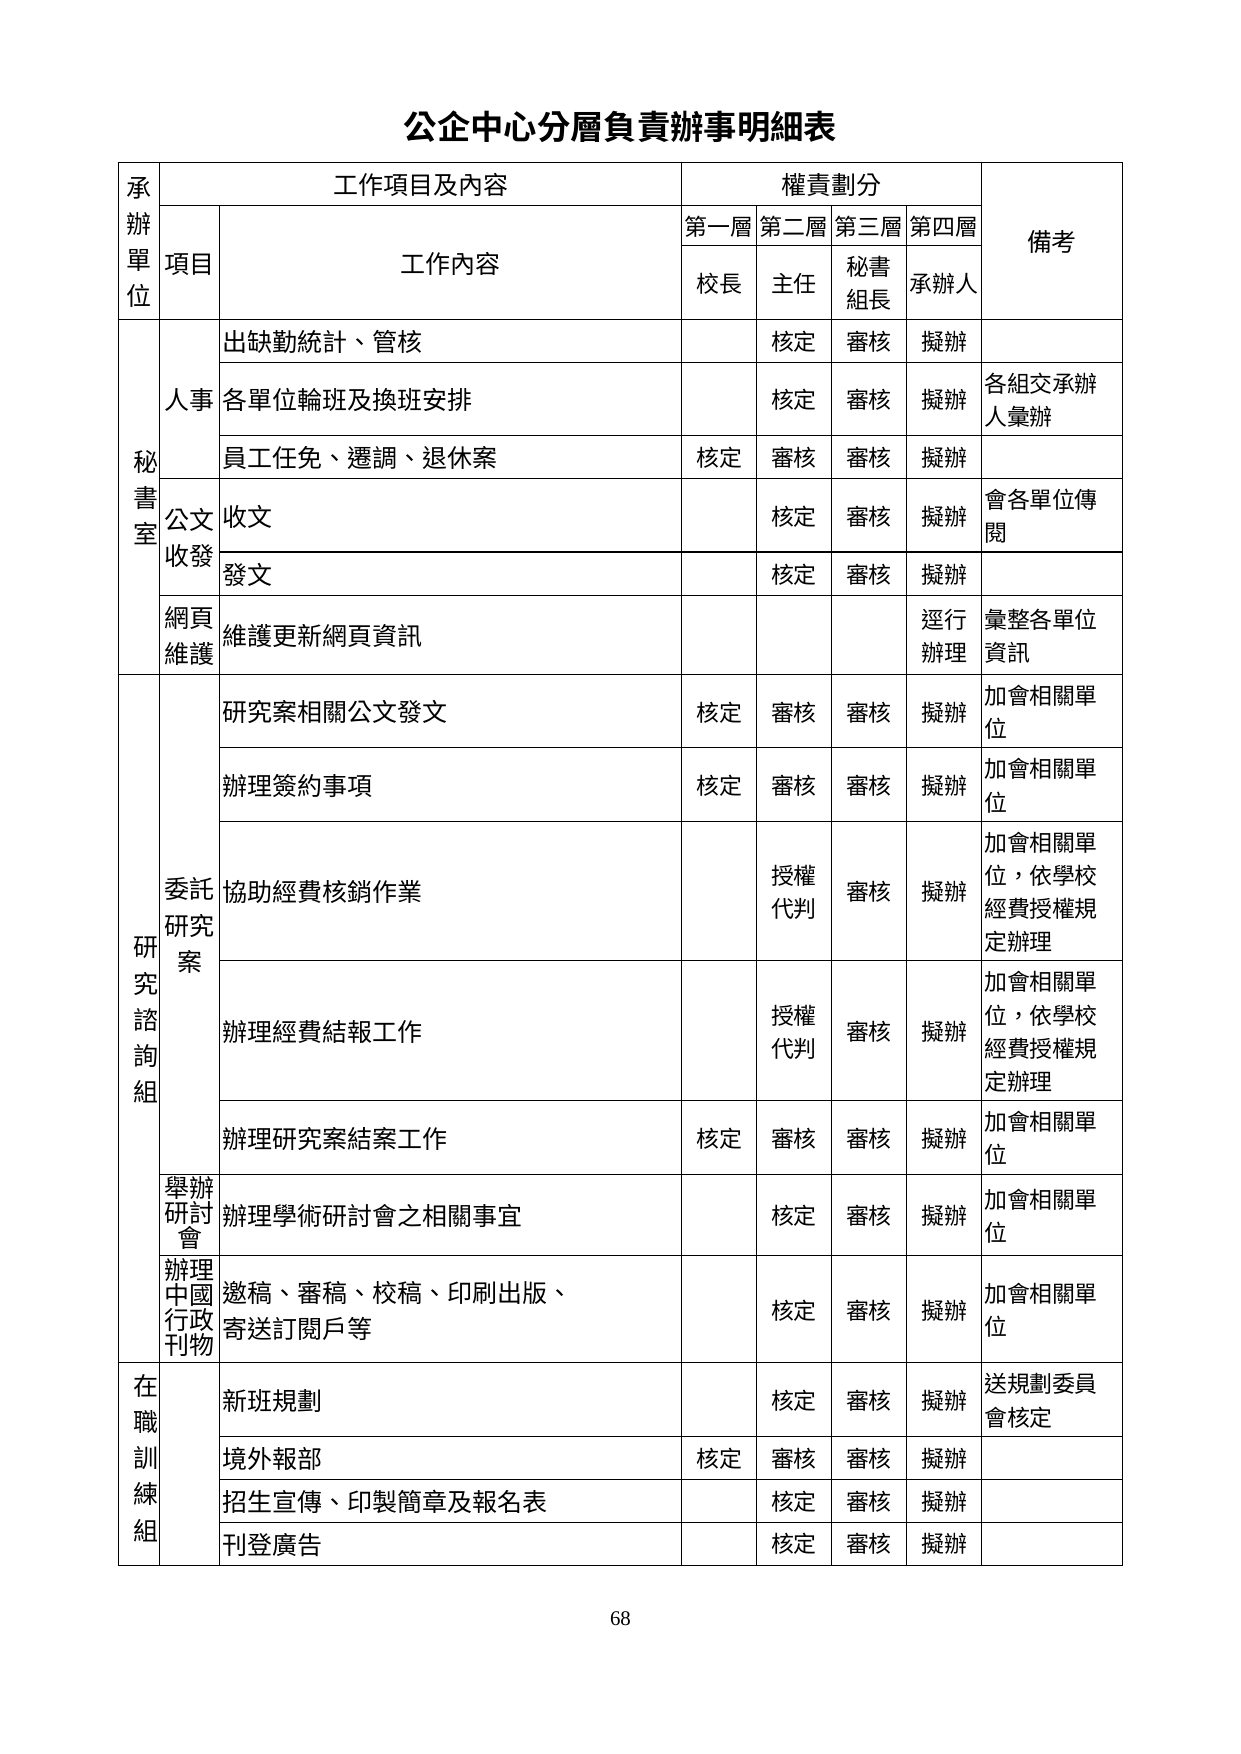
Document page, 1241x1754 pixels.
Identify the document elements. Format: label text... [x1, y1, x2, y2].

table_cell 發文 [220, 553, 681, 594]
table_cell 辦理經費結報工作 [220, 961, 681, 1100]
table_cell [682, 363, 756, 435]
table_cell 審核 [832, 1523, 906, 1565]
table_cell 各單位輪班及換班安排 [220, 363, 681, 435]
table_header 備考 [982, 163, 1122, 318]
table_cell 舉辦研討會 [160, 1175, 219, 1255]
table_cell 審核 [832, 675, 906, 747]
table_cell 網頁維護 [160, 596, 219, 674]
table_cell [682, 479, 756, 551]
table_cell 審核 [832, 1256, 906, 1362]
table_cell 加會相關單位 [982, 675, 1122, 747]
table_cell 維護更新網頁資訊 [220, 596, 681, 674]
table_cell 審核 [757, 748, 831, 821]
table_cell [682, 1480, 756, 1522]
table_cell 秘書 組長 [832, 246, 906, 318]
table_cell 逕行 辦理 [907, 596, 981, 674]
table_cell 核定 [757, 553, 831, 594]
table_cell 境外報部 [220, 1437, 681, 1479]
table_cell 擬辦 [907, 822, 981, 960]
table_cell 秘書室 [119, 320, 159, 674]
table_cell 彙整各單位資訊 [982, 596, 1122, 674]
table_cell 加會相關單位 [982, 748, 1122, 821]
table_cell 刊登廣告 [220, 1523, 681, 1565]
table_cell 審核 [832, 1480, 906, 1522]
table_cell [982, 553, 1122, 594]
table_cell 審核 [832, 1363, 906, 1436]
table_cell 擬辦 [907, 436, 981, 478]
table_cell 擬辦 [907, 479, 981, 551]
table_cell 審核 [832, 479, 906, 551]
table_cell 會各單位傳閱 [982, 479, 1122, 551]
table_cell 辦理中國行政刊物 [160, 1256, 219, 1362]
table_cell 主任 [757, 246, 831, 318]
table_cell 審核 [832, 1101, 906, 1173]
table_cell 核定 [682, 1101, 756, 1173]
table_cell 各組交承辦人彙辦 [982, 363, 1122, 435]
table_header 權責劃分 [682, 163, 981, 205]
table_cell 擬辦 [907, 1256, 981, 1362]
table_cell 出缺勤統計、管核 [220, 320, 681, 362]
table_cell 加會相關單位，依學校經費授權規定辦理 [982, 822, 1122, 960]
table_cell 審核 [832, 748, 906, 821]
table_cell 擬辦 [907, 1523, 981, 1565]
table_cell 校長 [682, 246, 756, 318]
table_header 工作項目及內容 [160, 163, 681, 205]
table_cell 審核 [832, 1437, 906, 1479]
table_cell 核定 [757, 1175, 831, 1255]
table_cell 核定 [682, 748, 756, 821]
table_cell [982, 1523, 1122, 1565]
table_cell 審核 [757, 1101, 831, 1173]
table_cell [757, 596, 831, 674]
table_cell 核定 [682, 436, 756, 478]
table_cell [682, 1256, 756, 1362]
table_cell 工作內容 [220, 206, 681, 318]
table_cell [982, 1480, 1122, 1522]
table_cell 辦理簽約事項 [220, 748, 681, 821]
table_cell 加會相關單位，依學校經費授權規定辦理 [982, 961, 1122, 1100]
table_cell 核定 [757, 1363, 831, 1436]
table_cell 審核 [757, 675, 831, 747]
table_cell 項目 [160, 206, 219, 318]
table_cell 招生宣傳、印製簡章及報名表 [220, 1480, 681, 1522]
table_cell [682, 553, 756, 594]
table_cell 送規劃委員會核定 [982, 1363, 1122, 1436]
table_cell 擬辦 [907, 961, 981, 1100]
table_cell 承辦人 [907, 246, 981, 318]
table_cell 審核 [832, 363, 906, 435]
table_cell 擬辦 [907, 553, 981, 594]
table_cell 擬辦 [907, 320, 981, 362]
table_cell 擬辦 [907, 1175, 981, 1255]
table_cell 第一層 [682, 206, 756, 245]
table_cell 擬辦 [907, 1363, 981, 1436]
table_cell 協助經費核銷作業 [220, 822, 681, 960]
table_cell [682, 596, 756, 674]
table_cell 加會相關單位 [982, 1256, 1122, 1362]
table_cell 公文收發 [160, 479, 219, 594]
table_cell 人事 [160, 320, 219, 478]
table_cell 辦理學術研討會之相關事宜 [220, 1175, 681, 1255]
table_cell 核定 [682, 1437, 756, 1479]
table_cell [982, 320, 1122, 362]
table_cell 審核 [832, 320, 906, 362]
table_cell [682, 1175, 756, 1255]
table_cell [682, 961, 756, 1100]
table_header 承辦單位 [119, 163, 159, 318]
table_cell 第四層 [907, 206, 981, 245]
table_cell 員工任免、遷調、退休案 [220, 436, 681, 478]
table_cell 核定 [757, 363, 831, 435]
table_cell 審核 [832, 1175, 906, 1255]
table_cell 第二層 [757, 206, 831, 245]
table_cell 辦理研究案結案工作 [220, 1101, 681, 1173]
table_cell 審核 [832, 436, 906, 478]
table_cell 在職訓練組 [119, 1363, 159, 1565]
table_cell 核定 [682, 675, 756, 747]
table_cell 加會相關單位 [982, 1101, 1122, 1173]
table_cell [682, 1523, 756, 1565]
table_cell [832, 596, 906, 674]
table_cell 邀稿、審稿、校稿、印刷出版、 寄送訂閱戶等 [220, 1256, 681, 1362]
table_cell 審核 [757, 436, 831, 478]
table_cell 審核 [832, 822, 906, 960]
table_cell 新班規劃 [220, 1363, 681, 1436]
table_cell 擬辦 [907, 748, 981, 821]
table_cell 審核 [757, 1437, 831, 1479]
table_cell [682, 320, 756, 362]
table_cell [682, 1363, 756, 1436]
table_cell 核定 [757, 1480, 831, 1522]
table_cell 收文 [220, 479, 681, 551]
table_cell 授權 代判 [757, 961, 831, 1100]
table_cell 核定 [757, 479, 831, 551]
table_cell [982, 1437, 1122, 1479]
table_cell 擬辦 [907, 1101, 981, 1173]
table_cell 審核 [832, 961, 906, 1100]
table_cell [982, 436, 1122, 478]
table_cell 核定 [757, 1256, 831, 1362]
table_cell 核定 [757, 320, 831, 362]
table_cell 審核 [832, 553, 906, 594]
table_cell 擬辦 [907, 675, 981, 747]
table_cell 加會相關單位 [982, 1175, 1122, 1255]
table_cell 擬辦 [907, 1437, 981, 1479]
table_cell [682, 822, 756, 960]
table_cell 擬辦 [907, 1480, 981, 1522]
table_cell [160, 1363, 219, 1565]
table_cell 擬辦 [907, 363, 981, 435]
table_cell 研究案相關公文發文 [220, 675, 681, 747]
subtitle 公企中心分層負責辦事明細表 [118, 101, 1122, 149]
table_cell 核定 [757, 1523, 831, 1565]
table_cell 委託研究案 [160, 675, 219, 1173]
table_cell 第三層 [832, 206, 906, 245]
table_cell 研究諮詢組 [119, 675, 159, 1362]
table_cell 授權 代判 [757, 822, 831, 960]
